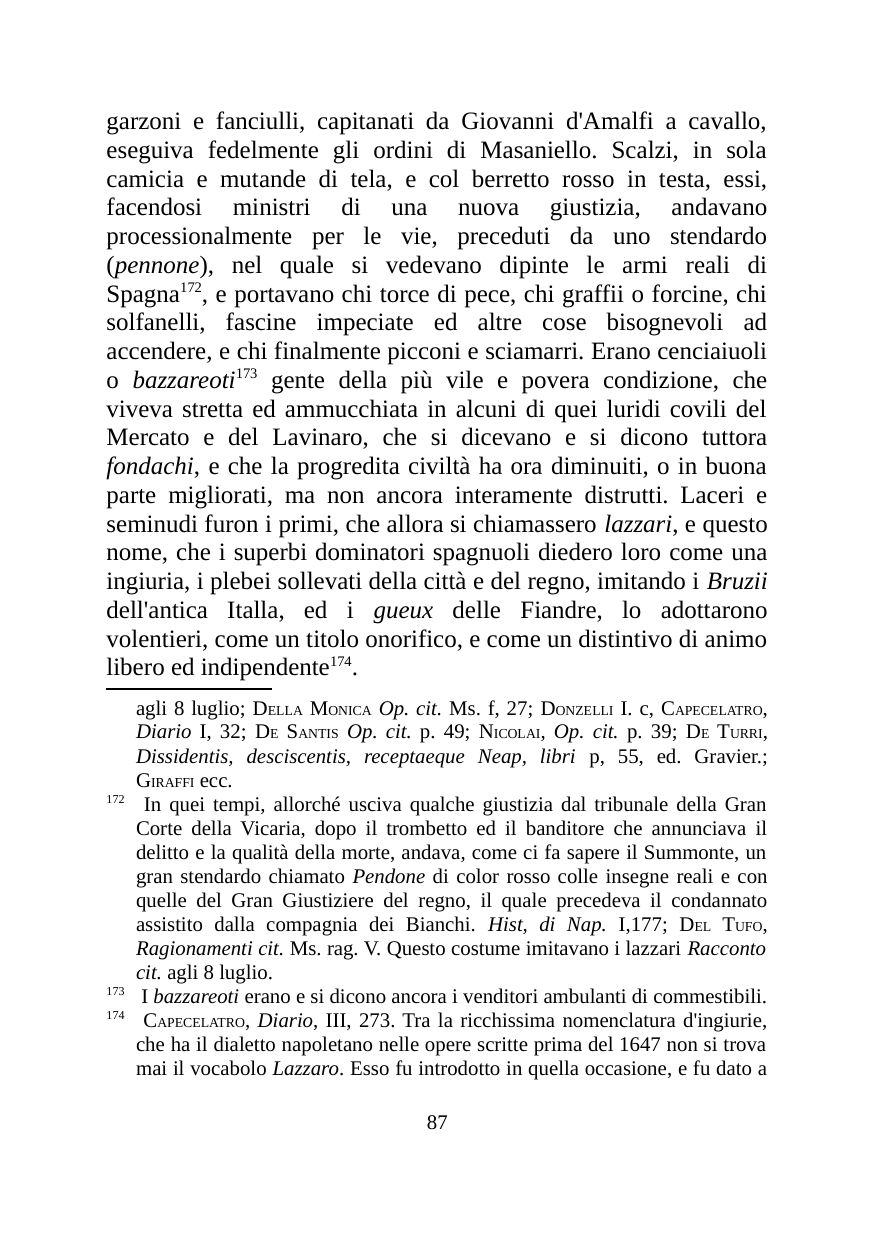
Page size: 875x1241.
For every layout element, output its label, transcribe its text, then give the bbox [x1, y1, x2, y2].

text Capecelatro, Diario, III, 273. Tra la ricchissima nomenclatura d'ingiurie, che ha il dialetto napoletano nelle opere scritte prima del 1647 non si trova mai il vocabolo Lazzaro. Esso fu introdotto in quella occasione, e fu dato a [106, 1008, 768, 1080]
text In quei tempi, allorché usciva qualche giustizia dal tribunale della Gran Corte della Vicaria, dopo il trombetto ed il banditore che annunciava il delitto e la qualità della morte, andava, come ci fa sapere il Summonte, un gran stendardo chiamato Pendone di color rosso colle insegne reali e con quelle del Gran Giustiziere del regno, il quale precedeva il condannato assistito dalla compagnia dei Bianchi. Hist, di Nap. I,177; Del Tufo, Ragionamenti cit. Ms. rag. V. Questo costume imitavano i lazzari Racconto cit. agli 8 luglio. [106, 792, 768, 984]
text agli 8 luglio; Della Monica Op. cit. Ms. f, 27; Donzelli I. c, Capecelatro, Diario I, 32; De Santis Op. cit. p. 49; Nicolai, Op. cit. p. 39; De Turri, Dissidentis, desciscentis, receptaeque Neap, libri p, 55, ed. Gravier.; Giraffi ecc. [106, 695, 768, 792]
text I bazzareoti erano e si dicono ancora i venditori ambulanti di commestibili. [106, 984, 768, 1008]
text garzoni e fanciulli, capitanati da Giovanni d'Amalfi a cavallo, eseguiva fedelmente gli ordini di Masaniello. Scalzi, in sola camicia e mutande di tela, e col berretto rosso in testa, essi, facendosi ministri di una nuova giustizia, andavano processionalmente per le vie, preceduti da uno stendardo (pennone), nel quale si vedevano dipinte le armi reali di Spagna, e portavano chi torce di pece, chi graffii o forcine, chi solfanelli, fascine impeciate ed altre cose bisognevoli ad accendere, e chi finalmente picconi e sciamarri. Erano cenciaiuoli o bazzareoti gente della più vile e povera condizione, che viveva stretta ed ammucchiata in alcuni di quei luridi covili del Mercato e del Lavinaro, che si dicevano e si dicono tuttora fondachi, e che la progredita civiltà ha ora diminuiti, o in buona parte migliorati, ma non ancora interamente distrutti. Laceri e seminudi furon i primi, che allora si chiamassero lazzari, e questo nome, che i superbi dominatori spagnuoli diedero loro come una ingiuria, i plebei sollevati della città e del regno, imitando i Bruzii dell'antica Italla, ed i gueux delle Fiandre, lo adottarono volentieri, come un titolo onorifico, e come un distintivo di animo libero ed indipendente. [106, 106, 768, 681]
